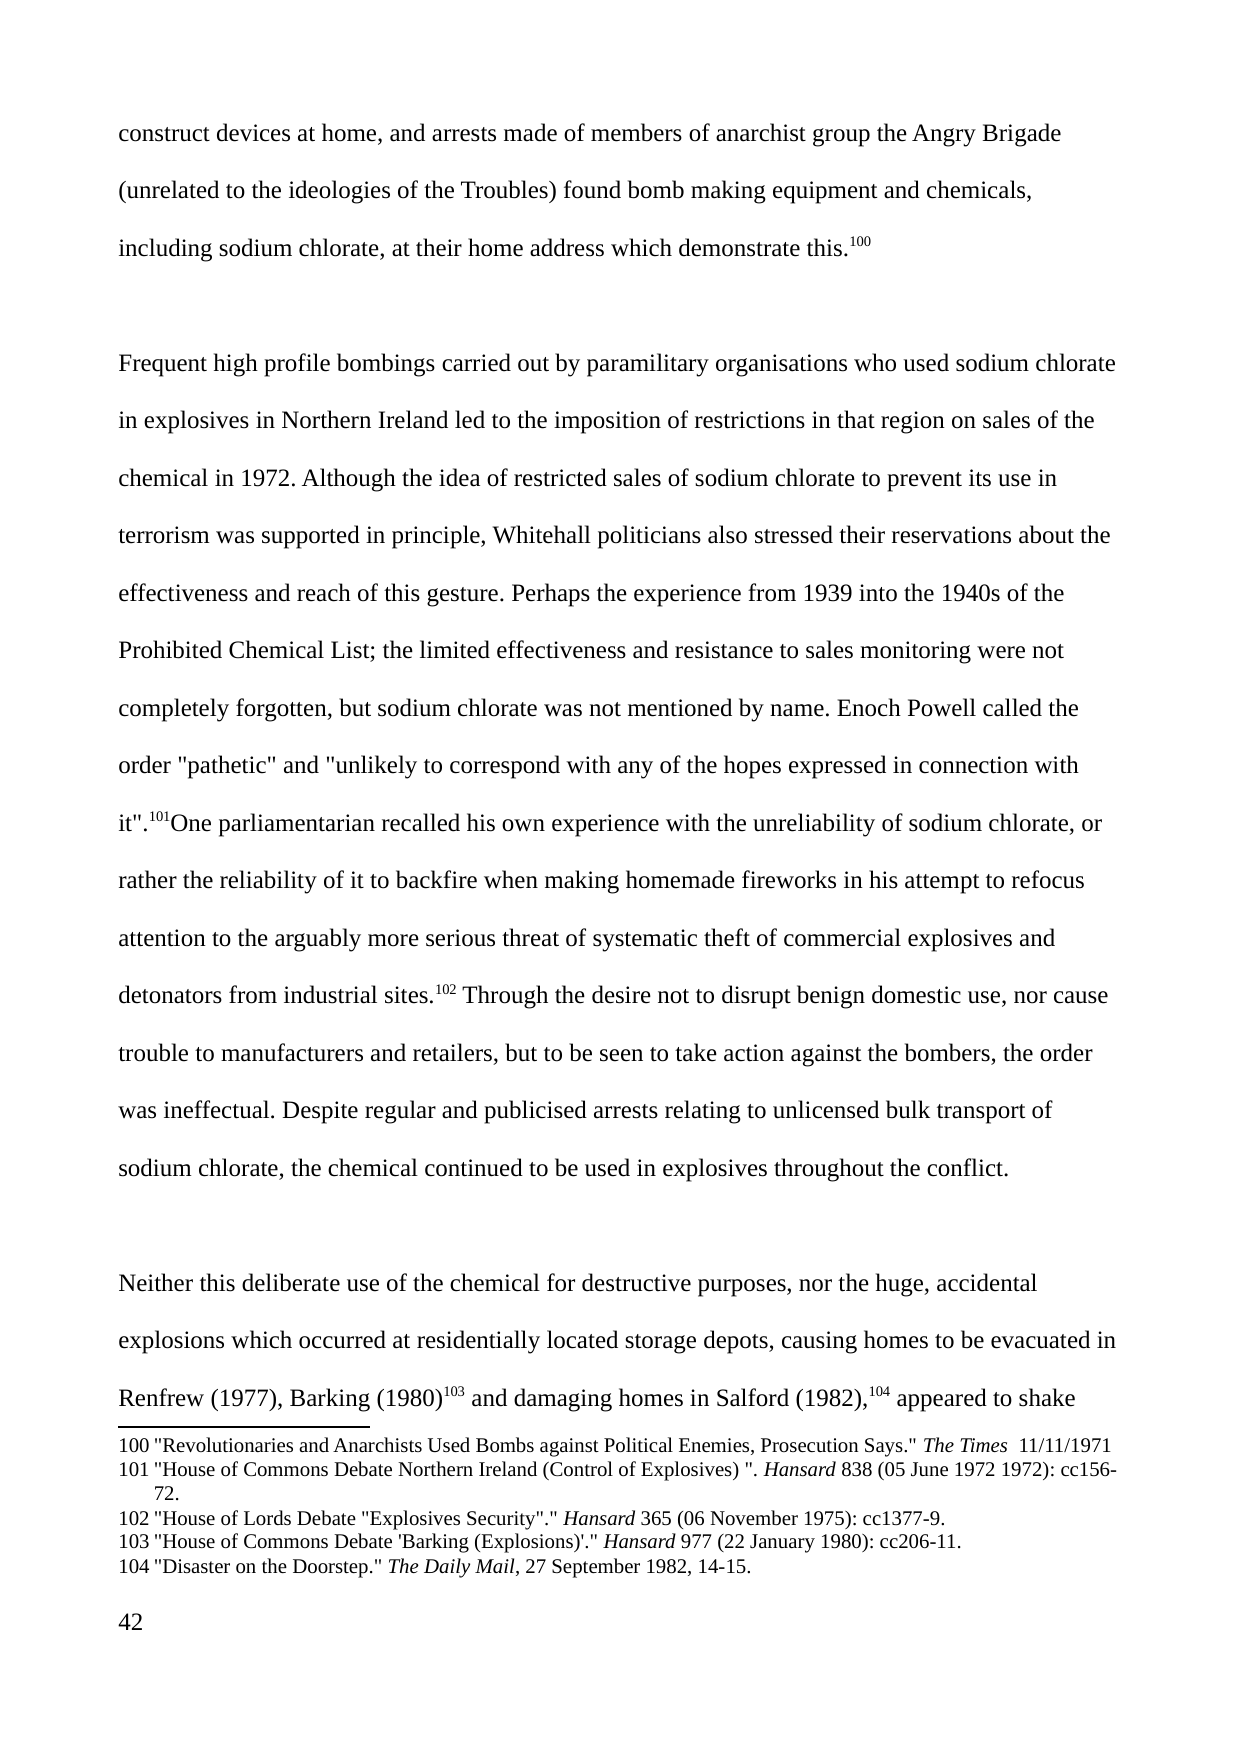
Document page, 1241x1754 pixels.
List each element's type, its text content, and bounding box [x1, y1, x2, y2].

text Neither this deliberate use of the chemical for destructive purposes, nor the huge, accidental explosions which occurred at residentially located storage depots, causing homes to be evacuated in Renfrew (1977), Barking (1980) and damaging homes in Salford (1982), appeared to shake [118, 1268, 1122, 1412]
text "House of Commons Debate Northern Ireland (Control of Explosives) ". Hansard 838 (05 June 1972 1972): cc156-72. [118, 1457, 1122, 1505]
text "House of Commons Debate 'Barking (Explosions)'." Hansard 977 (22 January 1980): cc206-11. [118, 1529, 1122, 1553]
text "Revolutionaries and Anarchists Used Bombs against Political Enemies, Prosecution Says." The Times 11/11/1971 [118, 1433, 1122, 1457]
text construct devices at home, and arrests made of members of anarchist group the Angry Brigade (unrelated to the ideologies of the Troubles) found bomb making equipment and chemicals, including sodium chlorate, at their home address which demonstrate this. [118, 118, 1122, 262]
text Frequent high profile bombings carried out by paramilitary organisations who used sodium chlorate in explosives in Northern Ireland led to the imposition of restrictions in that region on sales of the chemical in 1972. Although the idea of restricted sales of sodium chlorate to prevent its use in terrorism was supported in principle, Whitehall politicians also stressed their reservations about the effectiveness and reach of this gesture. Perhaps the experience from 1939 into the 1940s of the Prohibited Chemical List; the limited effectiveness and resistance to sales monitoring were not completely forgotten, but sodium chlorate was not mentioned by name. Enoch Powell called the order "pathetic" and "unlikely to correspond with any of the hopes expressed in connection with it".One parliamentarian recalled his own experience with the unreliability of sodium chlorate, or rather the reliability of it to backfire when making homemade fireworks in his attempt to refocus attention to the arguably more serious threat of systematic theft of commercial explosives and detonators from industrial sites. Through the desire not to disrupt benign domestic use, nor cause trouble to manufacturers and retailers, but to be seen to take action against the bombers, the order was ineffectual. Despite regular and publicised arrests relating to unlicensed bulk transport of sodium chlorate, the chemical continued to be used in explosives throughout the conflict. [118, 348, 1122, 1182]
text "House of Lords Debate "Explosives Security"." Hansard 365 (06 November 1975): cc1377-9. [118, 1505, 1122, 1529]
text "Disaster on the Doorstep." The Daily Mail, 27 September 1982, 14-15. [118, 1553, 1122, 1578]
